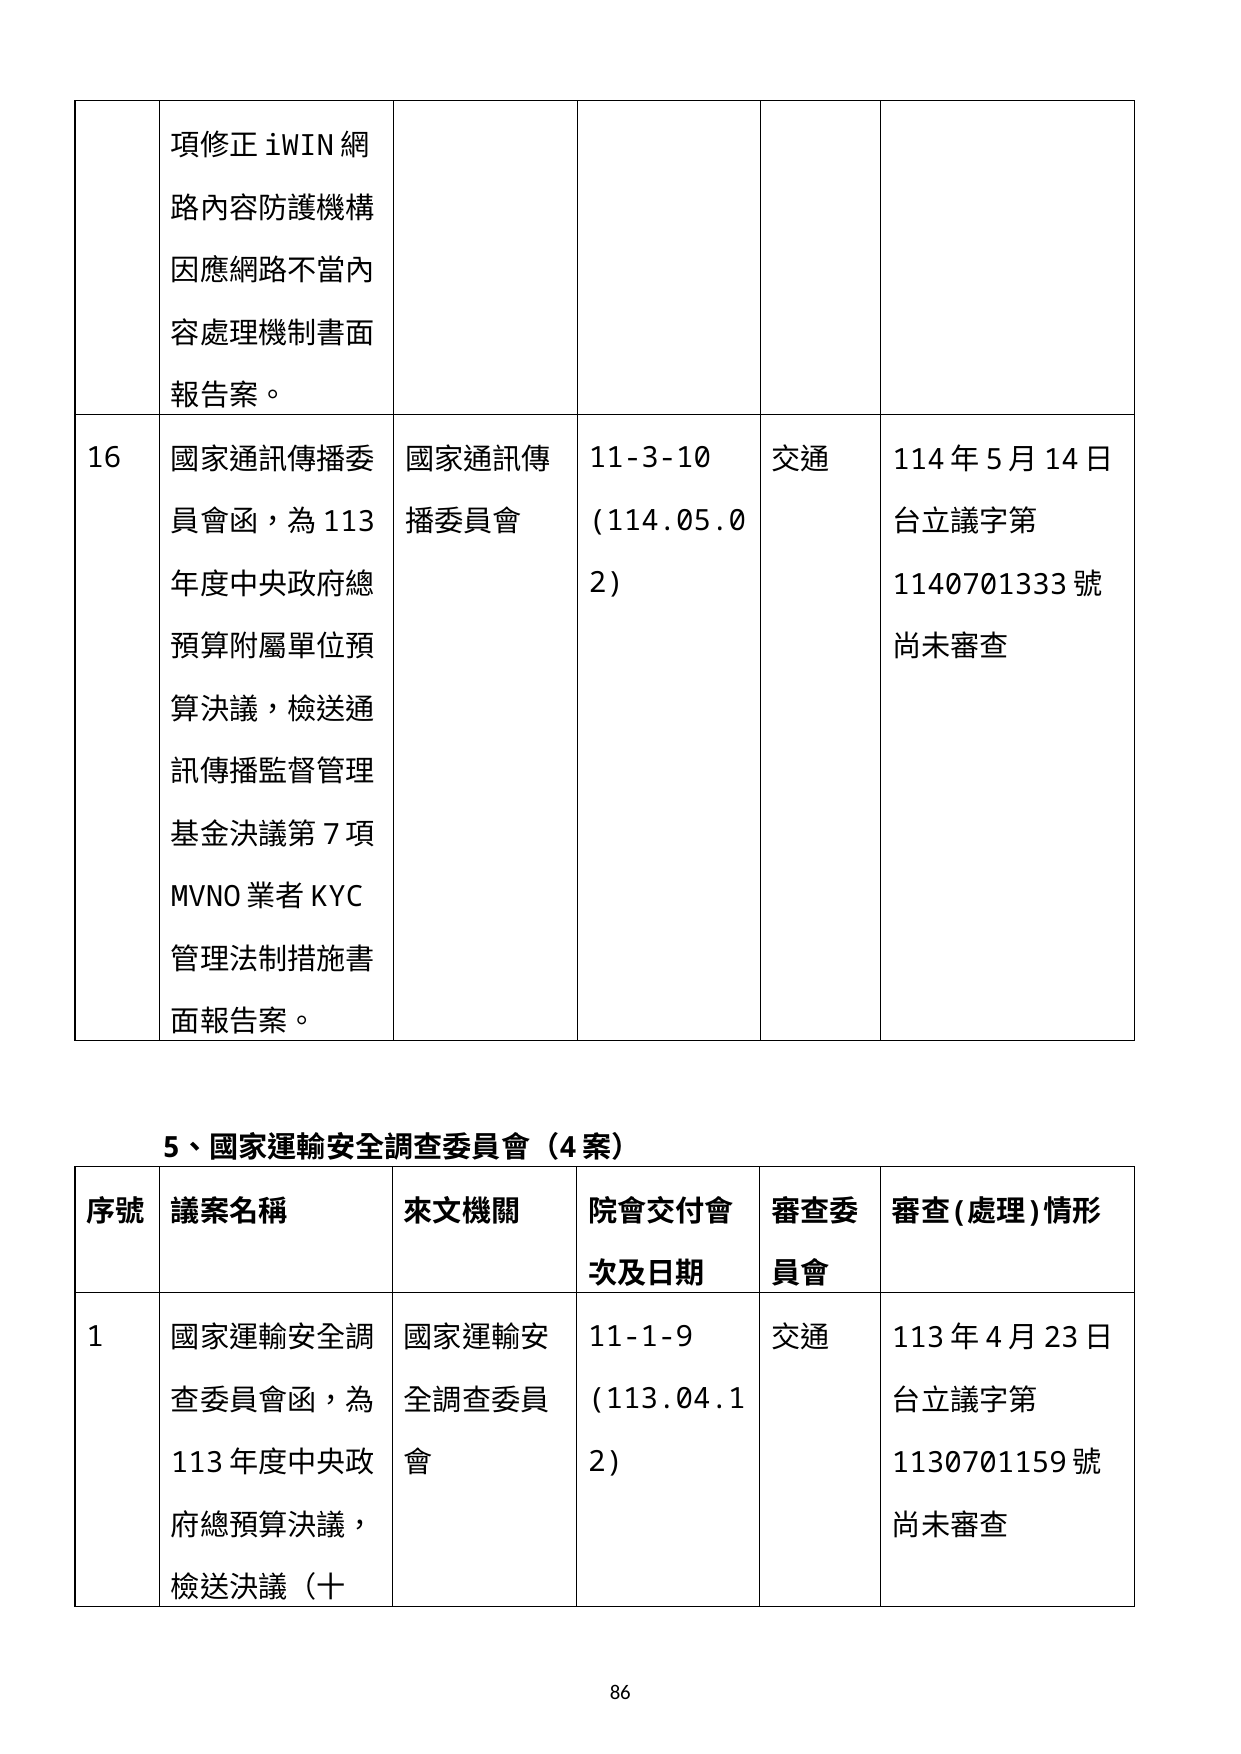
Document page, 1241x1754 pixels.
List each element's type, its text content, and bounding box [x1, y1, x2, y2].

table_cell 114年5月14日台立議字第1140701333號 尚未審查 [881, 415, 1134, 1040]
table_cell [394, 101, 577, 414]
table_cell [761, 101, 880, 414]
table_cell 11-1-9 (113.04.12) [577, 1293, 759, 1606]
table_cell [578, 101, 760, 414]
table_cell 項修正iWIN網路內容防護機構因應網路不當內容處理機制書面報告案。 [160, 101, 393, 414]
table_cell 交通 [760, 1293, 880, 1606]
table_cell 國家運輸安全調查委員會 [393, 1293, 576, 1606]
table_cell 國家運輸安全調查委員會函，為113年度中央政府總預算決議，檢送決議（十 [160, 1293, 392, 1606]
table_header 審查委員會 [760, 1167, 880, 1292]
text 5、國家運輸安全調查委員會（4案） [75, 1103, 1165, 1166]
table_header 審查(處理)情形 [881, 1167, 1134, 1292]
table_cell 11-3-10 (114.05.02) [578, 415, 760, 1040]
table_cell 113年4月23日 台立議字第1130701159號 尚未審查 [881, 1293, 1134, 1606]
table_header 院會交付會次及日期 [577, 1167, 759, 1292]
table_header 來文機關 [393, 1167, 576, 1292]
table_header 序號 [76, 1167, 159, 1292]
table_cell 國家通訊傳播委員會函，為113年度中央政府總預算附屬單位預算決議，檢送通訊傳播監督管理基金決議第7項MVNO業者KYC管理法制措施書面報告案。 [160, 415, 393, 1040]
table_header 議案名稱 [160, 1167, 392, 1292]
table_cell 交通 [761, 415, 880, 1040]
table_cell [881, 101, 1134, 414]
table_cell [76, 101, 159, 414]
table_cell 國家通訊傳播委員會 [394, 415, 577, 1040]
table_cell 1 [76, 1293, 159, 1606]
table_cell 16 [76, 415, 159, 1040]
